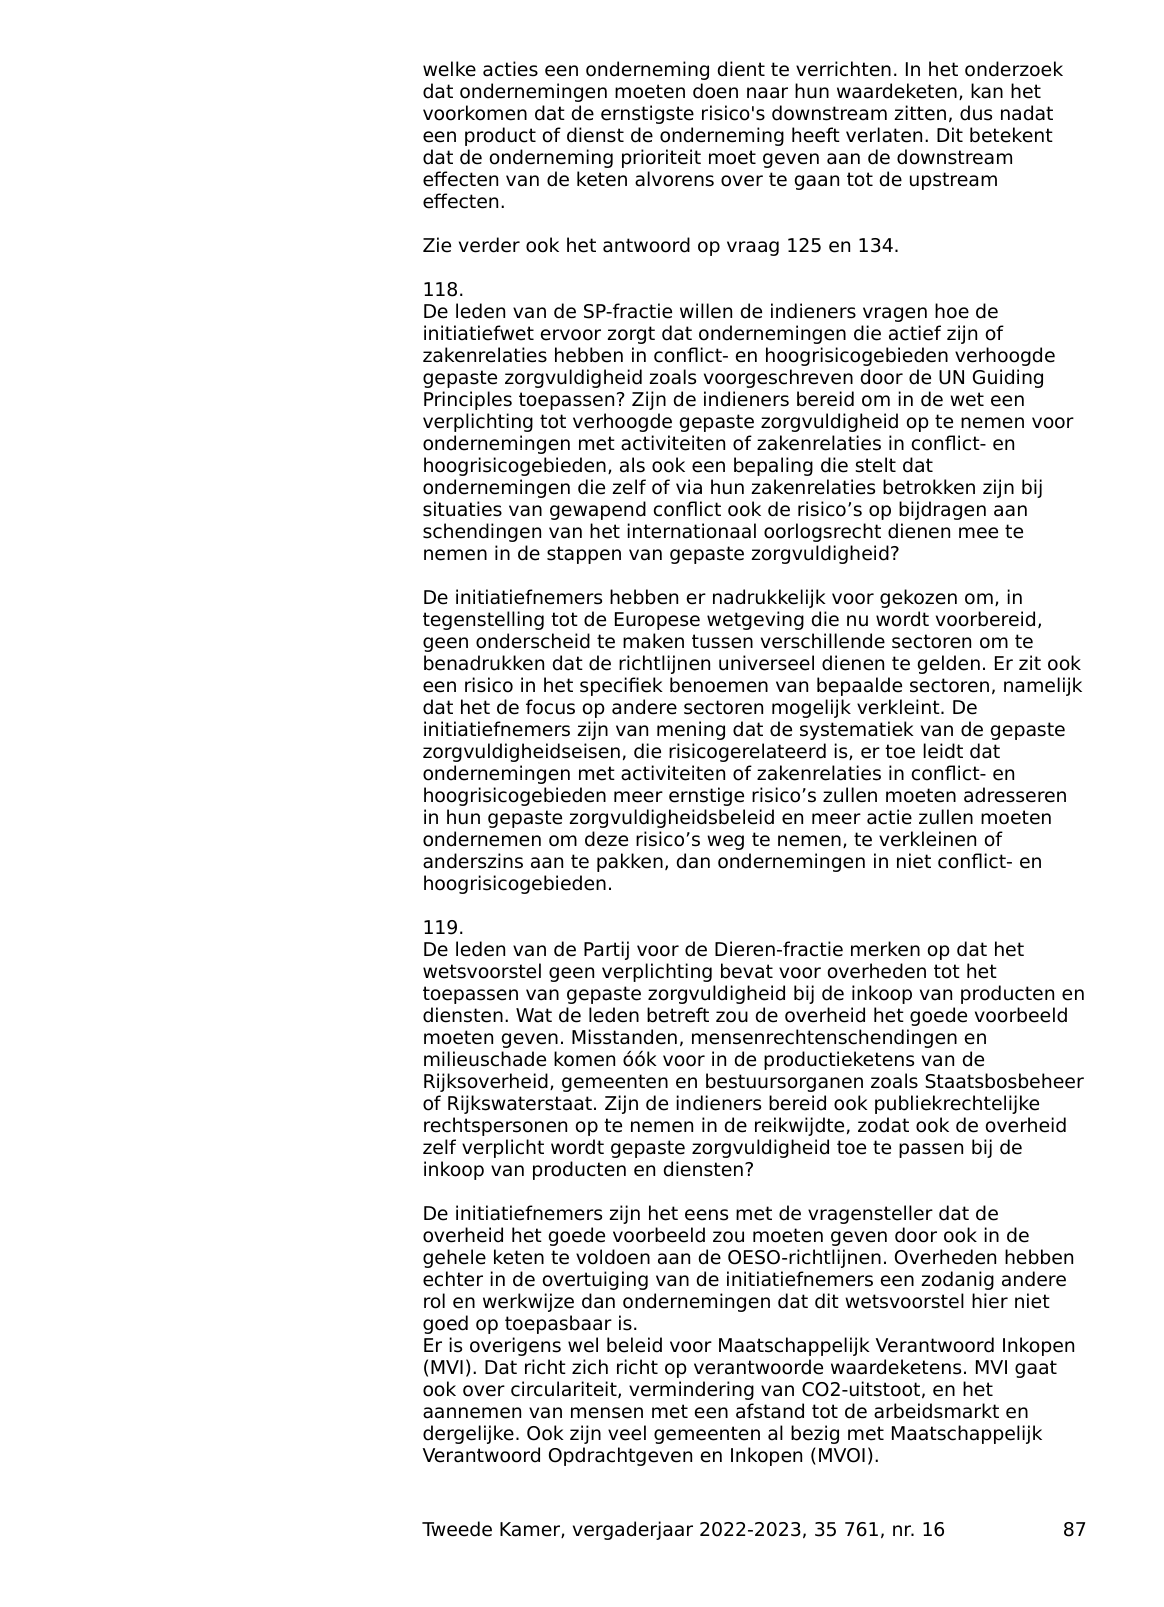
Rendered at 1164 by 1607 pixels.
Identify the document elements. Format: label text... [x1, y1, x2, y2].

text De leden van de Partij voor de Dieren-fractie merken op dat het wetsvoorstel geen verplichting bevat voor overheden tot het toepassen van gepaste zorgvuldigheid bij de inkoop van producten en diensten. Wat de leden betreft zou de overheid het goede voorbeeld moeten geven. Misstanden, mensenrechtenschendingen en milieuschade komen óók voor in de productieketens van de Rijksoverheid, gemeenten en bestuursorganen zoals Staatsbosbeheer of Rijkswaterstaat. Zijn de indieners bereid ook publiekrechtelijke rechtspersonen op te nemen in de reikwijdte, zodat ook de overheid zelf verplicht wordt gepaste zorgvuldigheid toe te passen bij de inkoop van producten en diensten? [422, 939, 1087, 1181]
text 119. [422, 917, 1087, 939]
text De initiatiefnemers hebben er nadrukkelijk voor gekozen om, in tegenstelling tot de Europese wetgeving die nu wordt voorbereid, geen onderscheid te maken tussen verschillende sectoren om te benadrukken dat de richtlijnen universeel dienen te gelden. Er zit ook een risico in het specifiek benoemen van bepaalde sectoren, namelijk dat het de focus op andere sectoren mogelijk verkleint. De initiatiefnemers zijn van mening dat de systematiek van de gepaste zorgvuldigheidseisen, die risicogerelateerd is, er toe leidt dat ondernemingen met activiteiten of zakenrelaties in conflict- en hoogrisicogebieden meer ernstige risico’s zullen moeten adresseren in hun gepaste zorgvuldigheidsbeleid en meer actie zullen moeten ondernemen om deze risico’s weg te nemen, te verkleinen of anderszins aan te pakken, dan ondernemingen in niet conflict- en hoogrisicogebieden. [422, 587, 1087, 895]
text Zie verder ook het antwoord op vraag 125 en 134. [422, 235, 1087, 257]
text Er is overigens wel beleid voor Maatschappelijk Verantwoord Inkopen (MVI). Dat richt zich richt op verantwoorde waardeketens. MVI gaat ook over circulariteit, vermindering van CO2-uitstoot, en het aannemen van mensen met een afstand tot de arbeidsmarkt en dergelijke. Ook zijn veel gemeenten al bezig met Maatschappelijk Verantwoord Opdrachtgeven en Inkopen (MVOI). [422, 1335, 1087, 1467]
text De leden van de SP-fractie willen de indieners vragen hoe de initiatiefwet ervoor zorgt dat ondernemingen die actief zijn of zakenrelaties hebben in conflict- en hoogrisicogebieden verhoogde gepaste zorgvuldigheid zoals voorgeschreven door de UN Guiding Principles toepassen? Zijn de indieners bereid om in de wet een verplichting tot verhoogde gepaste zorgvuldigheid op te nemen voor ondernemingen met activiteiten of zakenrelaties in conflict- en hoogrisicogebieden, als ook een bepaling die stelt dat ondernemingen die zelf of via hun zakenrelaties betrokken zijn bij situaties van gewapend conflict ook de risico’s op bijdragen aan schendingen van het internationaal oorlogsrecht dienen mee te nemen in de stappen van gepaste zorgvuldigheid? [422, 301, 1087, 565]
text 118. [422, 279, 1087, 301]
text De initiatiefnemers zijn het eens met de vragensteller dat de overheid het goede voorbeeld zou moeten geven door ook in de gehele keten te voldoen aan de OESO-richtlijnen. Overheden hebben echter in de overtuiging van de initiatiefnemers een zodanig andere rol en werkwijze dan ondernemingen dat dit wetsvoorstel hier niet goed op toepasbaar is. [422, 1203, 1087, 1335]
text welke acties een onderneming dient te verrichten. In het onderzoek dat ondernemingen moeten doen naar hun waardeketen, kan het voorkomen dat de ernstigste risico's downstream zitten, dus nadat een product of dienst de onderneming heeft verlaten. Dit betekent dat de onderneming prioriteit moet geven aan de downstream effecten van de keten alvorens over te gaan tot de upstream effecten. [422, 59, 1087, 213]
